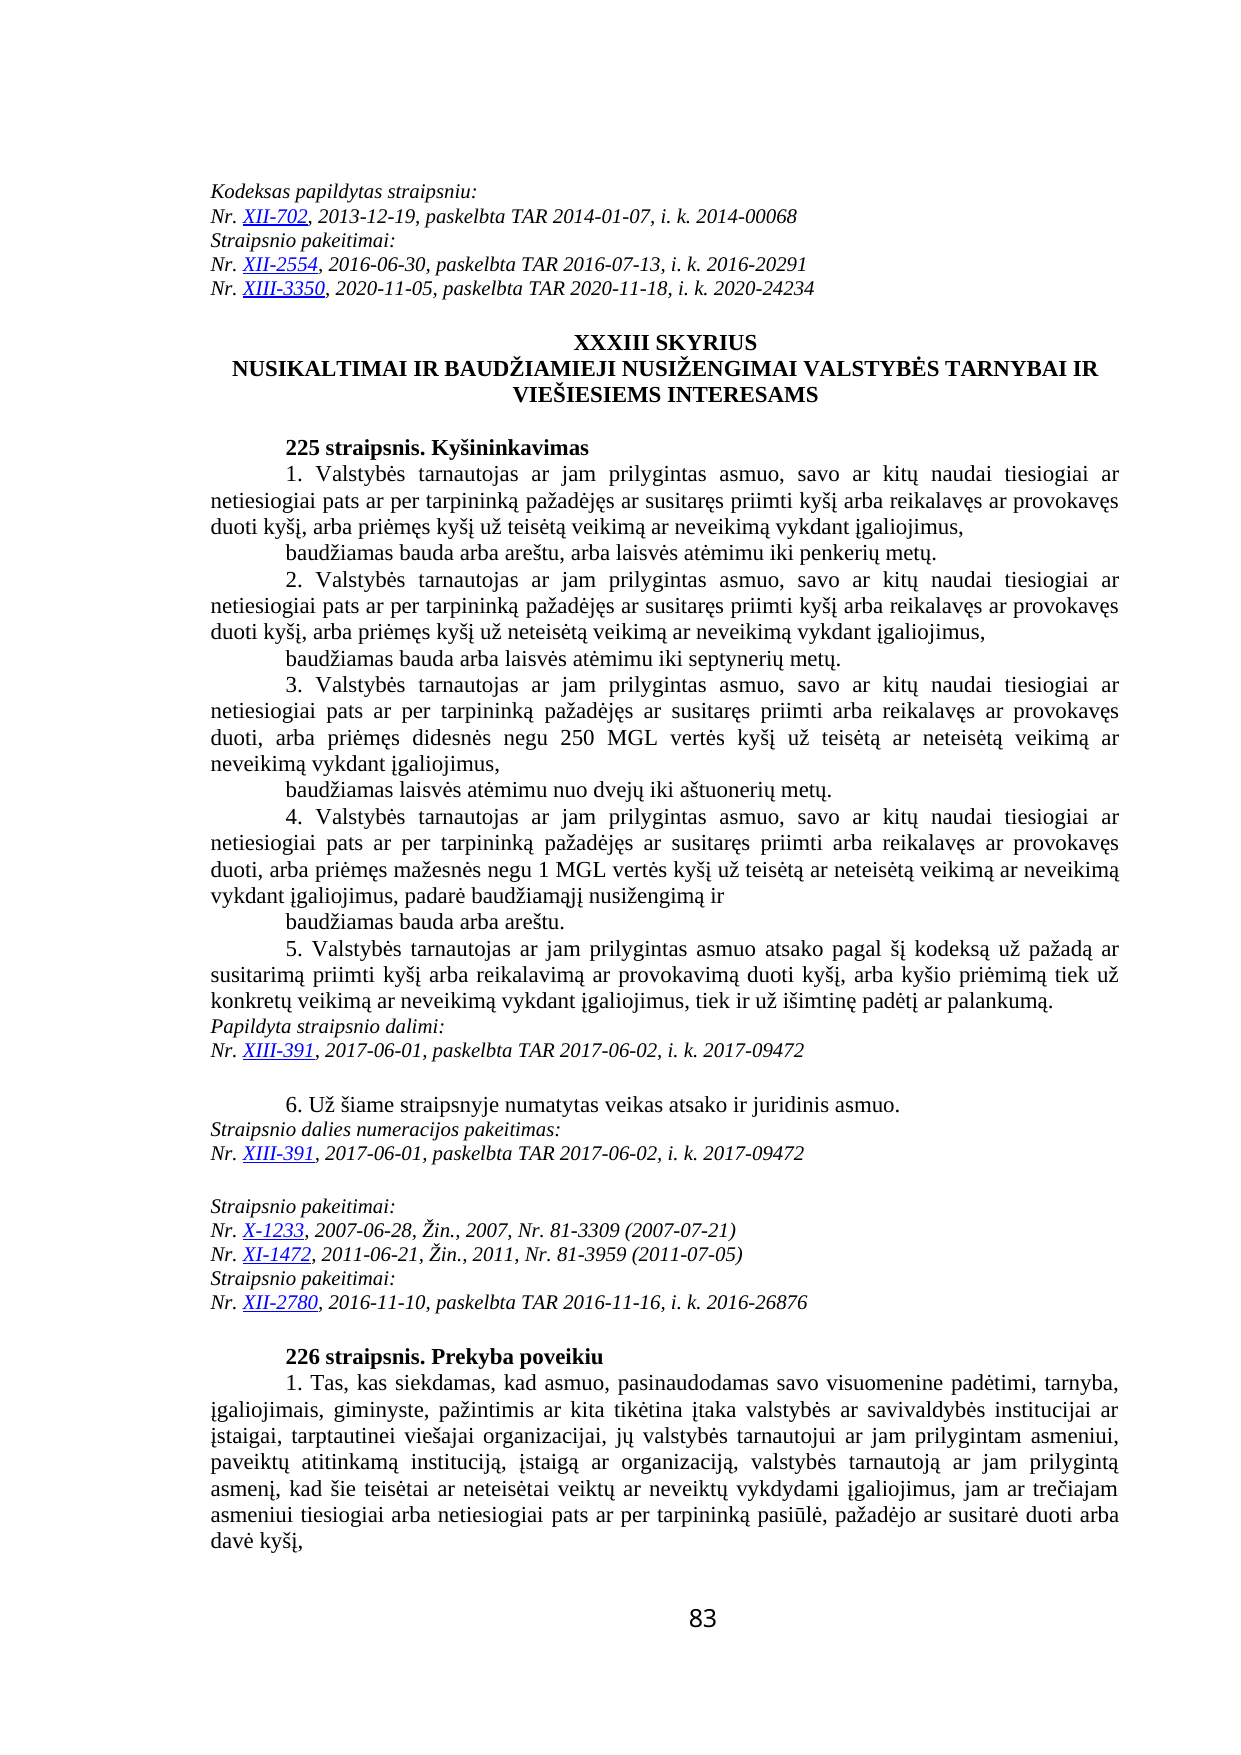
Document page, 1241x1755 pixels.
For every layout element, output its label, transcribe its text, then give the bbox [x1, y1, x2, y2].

text baudžiamas bauda arba areštu. [210, 908, 1120, 935]
text Straipsnio pakeitimai: [210, 1194, 1120, 1218]
text 225 straipsnis. Kyšininkavimas [210, 434, 1120, 460]
text Nr. XIII-3350, 2020-11-05, paskelbta TAR 2020-11-18, i. k. 2020-24234 [210, 276, 1120, 300]
text Straipsnio dalies numeracijos pakeitimas: [210, 1117, 1120, 1141]
text NUSIKALTIMAI IR BAUDŽIAMIEJI NUSIŽENGIMAI VALSTYBĖS TARNYBAI IR VIEŠIESIEMS INTERESAMS [210, 355, 1120, 408]
text 1. Valstybės tarnautojas ar jam prilygintas asmuo, savo ar kitų naudai tiesiogiai ar netiesiogiai pats ar per tarpininką pažadėjęs ar susitaręs priimti kyšį arba reikalavęs ar provokavęs duoti kyšį, arba priėmęs kyšį už teisėtą veikimą ar neveikimą vykdant įgaliojimus, [210, 460, 1120, 539]
text Nr. XII-2554, 2016-06-30, paskelbta TAR 2016-07-13, i. k. 2016-20291 [210, 252, 1120, 276]
text Nr. XII-2780, 2016-11-10, paskelbta TAR 2016-11-16, i. k. 2016-26876 [210, 1290, 1120, 1314]
text 1. Tas, kas siekdamas, kad asmuo, pasinaudodamas savo visuomenine padėtimi, tarnyba, įgaliojimais, giminyste, pažintimis ar kita tikėtina įtaka valstybės ar savivaldybės institucijai ar įstaigai, tarptautinei viešajai organizacijai, jų valstybės tarnautojui ar jam prilygintam asmeniui, paveiktų atitinkamą instituciją, įstaigą ar organizaciją, valstybės tarnautoją ar jam prilygintą asmenį, kad šie teisėtai ar neteisėtai veiktų ar neveiktų vykdydami įgaliojimus, jam ar trečiajam asmeniui tiesiogiai arba netiesiogiai pats ar per tarpininką pasiūlė, pažadėjo ar susitarė duoti arba davė kyšį, [210, 1369, 1120, 1554]
text Straipsnio pakeitimai: [210, 228, 1120, 252]
text Papildyta straipsnio dalimi: [210, 1014, 1120, 1038]
text Straipsnio pakeitimai: [210, 1266, 1120, 1290]
text Nr. XIII-391, 2017-06-01, paskelbta TAR 2017-06-02, i. k. 2017-09472 [210, 1141, 1120, 1165]
text Nr. XI-1472, 2011-06-21, Žin., 2011, Nr. 81-3959 (2011-07-05) [210, 1242, 1120, 1266]
text Nr. XIII-391, 2017-06-01, paskelbta TAR 2017-06-02, i. k. 2017-09472 [210, 1038, 1120, 1062]
text 2. Valstybės tarnautojas ar jam prilygintas asmuo, savo ar kitų naudai tiesiogiai ar netiesiogiai pats ar per tarpininką pažadėjęs ar susitaręs priimti kyšį arba reikalavęs ar provokavęs duoti kyšį, arba priėmęs kyšį už neteisėtą veikimą ar neveikimą vykdant įgaliojimus, [210, 566, 1120, 645]
text 4. Valstybės tarnautojas ar jam prilygintas asmuo, savo ar kitų naudai tiesiogiai ar netiesiogiai pats ar per tarpininką pažadėjęs ar susitaręs priimti arba reikalavęs ar provokavęs duoti, arba priėmęs mažesnės negu 1 MGL vertės kyšį už teisėtą ar neteisėtą veikimą ar neveikimą vykdant įgaliojimus, padarė baudžiamąjį nusižengimą ir [210, 803, 1120, 908]
text baudžiamas bauda arba laisvės atėmimu iki septynerių metų. [210, 645, 1120, 671]
text 3. Valstybės tarnautojas ar jam prilygintas asmuo, savo ar kitų naudai tiesiogiai ar netiesiogiai pats ar per tarpininką pažadėjęs ar susitaręs priimti arba reikalavęs ar provokavęs duoti, arba priėmęs didesnės negu 250 MGL vertės kyšį už teisėtą ar neteisėtą veikimą ar neveikimą vykdant įgaliojimus, [210, 671, 1120, 777]
text XXXIII SKYRIUS [210, 328, 1120, 355]
text baudžiamas laisvės atėmimu nuo dvejų iki aštuonerių metų. [210, 777, 1120, 803]
text 5. Valstybės tarnautojas ar jam prilygintas asmuo atsako pagal šį kodeksą už pažadą ar susitarimą priimti kyšį arba reikalavimą ar provokavimą duoti kyšį, arba kyšio priėmimą tiek už konkretų veikimą ar neveikimą vykdant įgaliojimus, tiek ir už išimtinę padėtį ar palankumą. [210, 935, 1120, 1014]
text 226 straipsnis. Prekyba poveikiu [210, 1343, 1120, 1369]
text Nr. XII-702, 2013-12-19, paskelbta TAR 2014-01-07, i. k. 2014-00068 [210, 203, 1120, 228]
text baudžiamas bauda arba areštu, arba laisvės atėmimu iki penkerių metų. [210, 539, 1120, 566]
text Kodeksas papildytas straipsniu: [210, 179, 1120, 203]
text 6. Už šiame straipsnyje numatytas veikas atsako ir juridinis asmuo. [210, 1091, 1120, 1117]
text Nr. X-1233, 2007-06-28, Žin., 2007, Nr. 81-3309 (2007-07-21) [210, 1218, 1120, 1242]
